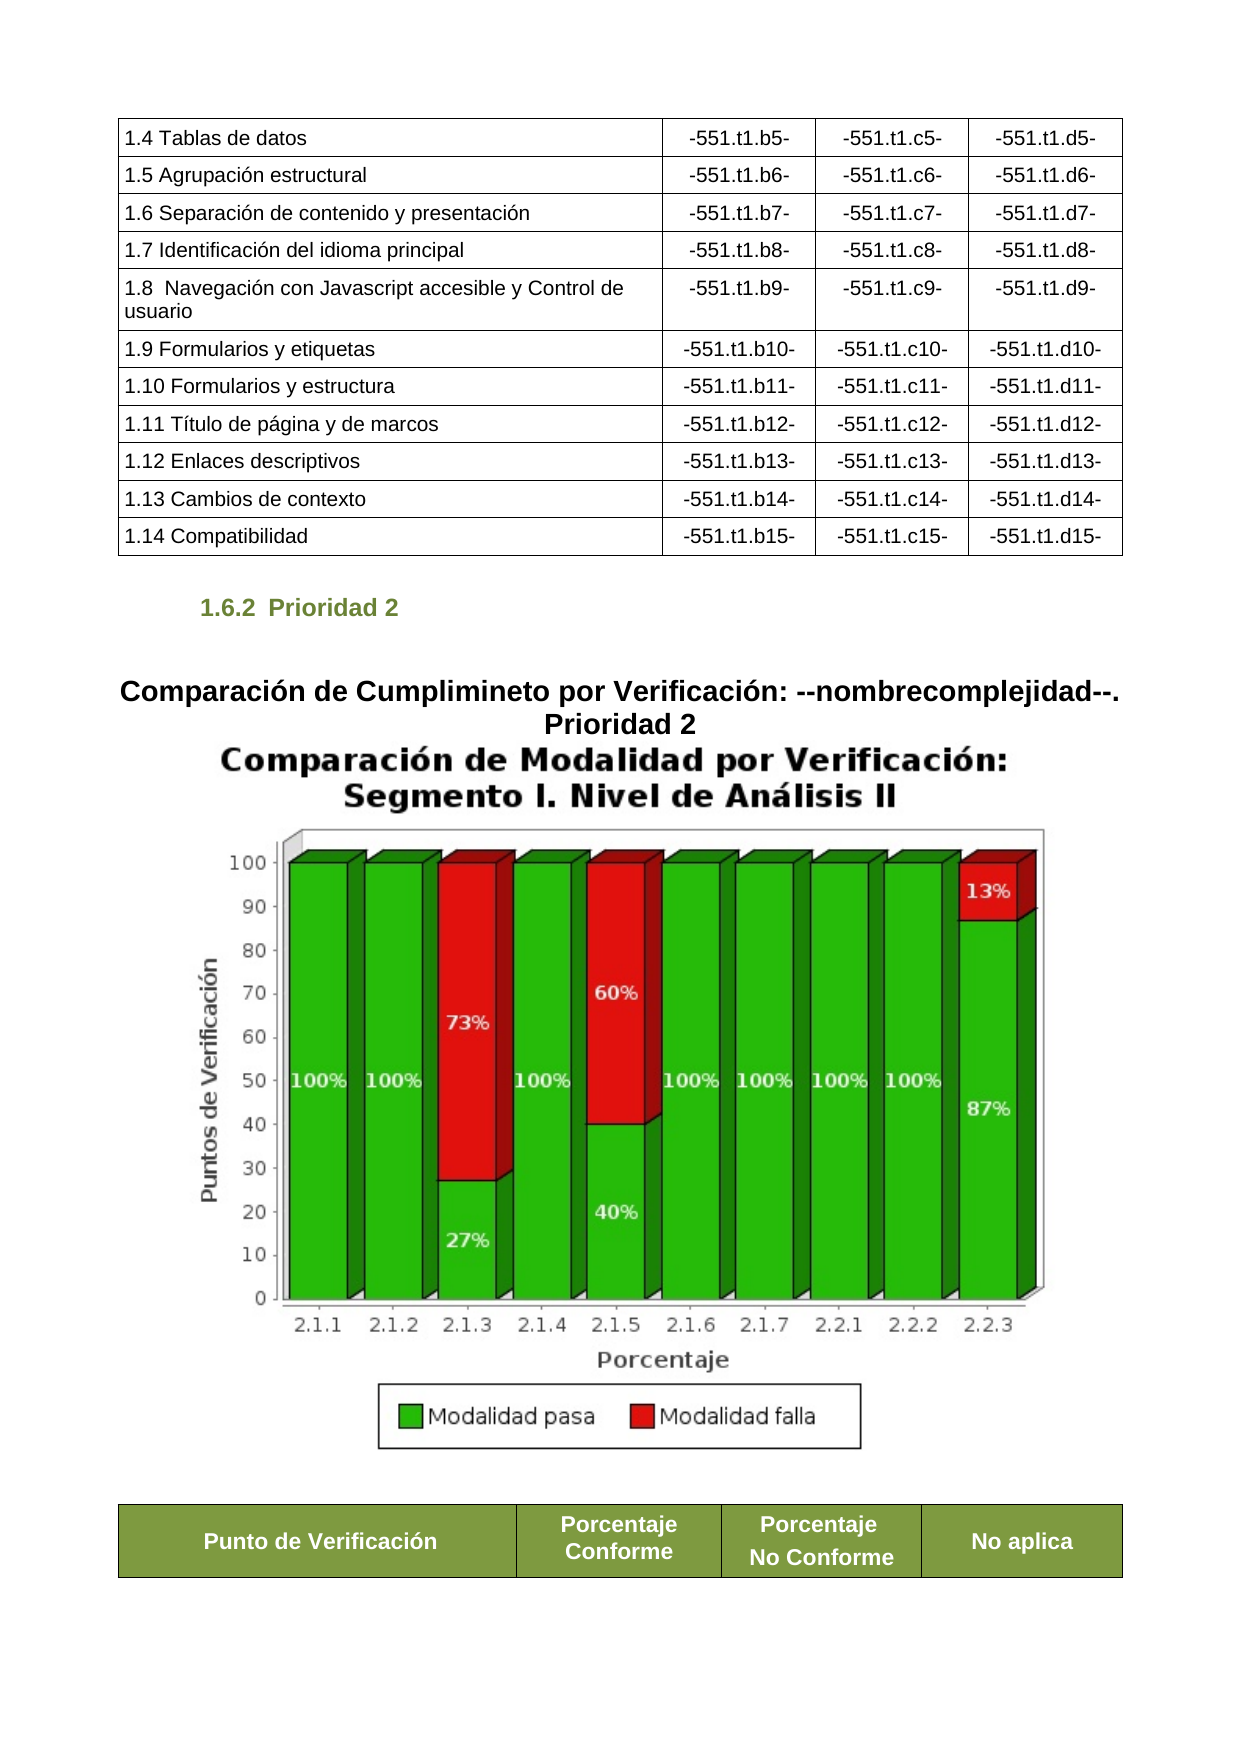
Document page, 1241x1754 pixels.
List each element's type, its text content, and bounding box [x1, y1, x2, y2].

table_cell -551.t1.d14- [969, 481, 1122, 517]
table_cell -551.t1.b15- [663, 518, 815, 554]
table_cell 1.13 Cambios de contexto [119, 481, 662, 517]
table_cell -551.t1.c7- [816, 194, 968, 231]
table_cell 1.7 Identificación del idioma principal [119, 232, 662, 268]
table_cell -551.t1.b9- [663, 269, 815, 329]
table_cell -551.t1.c6- [816, 157, 968, 193]
table_cell -551.t1.b5- [663, 119, 815, 156]
table_cell -551.t1.d8- [969, 232, 1122, 268]
table_cell -551.t1.d6- [969, 157, 1122, 193]
table_cell -551.t1.b7- [663, 194, 815, 231]
table_cell -551.t1.c9- [816, 269, 968, 329]
table_cell 1.14 Compatibilidad [119, 518, 662, 554]
table_cell 1.8 Navegación con Javascript accesible y Control de usuario [119, 269, 662, 329]
table_cell 1.11 Título de página y de marcos [119, 406, 662, 442]
table_cell -551.t1.d15- [969, 518, 1122, 554]
table_cell -551.t1.c5- [816, 119, 968, 156]
table_cell -551.t1.b14- [663, 481, 815, 517]
table_cell -551.t1.d13- [969, 443, 1122, 479]
table_cell -551.t1.c8- [816, 232, 968, 268]
text Comparación de Cumplimineto por Verificación: --nombrecomplejidad--. Prioridad 2 [118, 674, 1122, 741]
table_header Porcentaje No Conforme [722, 1505, 921, 1577]
table_cell -551.t1.d7- [969, 194, 1122, 231]
table_cell -551.t1.b13- [663, 443, 815, 479]
table_cell -551.t1.b11- [663, 368, 815, 404]
table_cell 1.12 Enlaces descriptivos [119, 443, 662, 479]
table_cell -551.t1.b12- [663, 406, 815, 442]
subtitle Prioridad 2 [193, 593, 1122, 622]
table_cell -551.t1.c15- [816, 518, 968, 554]
table_cell 1.10 Formularios y estructura [119, 368, 662, 404]
table_cell -551.t1.d9- [969, 269, 1122, 329]
table_cell -551.t1.b8- [663, 232, 815, 268]
table_header No aplica [922, 1505, 1122, 1577]
table_cell -551.t1.d12- [969, 406, 1122, 442]
table_cell -551.t1.c14- [816, 481, 968, 517]
table_cell -551.t1.d5- [969, 119, 1122, 156]
table_cell -551.t1.b10- [663, 331, 815, 367]
table_cell 1.6 Separación de contenido y presentación [119, 194, 662, 231]
table_cell -551.t1.d10- [969, 331, 1122, 367]
table_cell -551.t1.c13- [816, 443, 968, 479]
picture [178, 740, 1062, 1451]
table_cell -551.t1.c11- [816, 368, 968, 404]
table_cell 1.9 Formularios y etiquetas [119, 331, 662, 367]
table_header Porcentaje Conforme [517, 1505, 721, 1577]
table_cell -551.t1.b6- [663, 157, 815, 193]
table_cell -551.t1.c12- [816, 406, 968, 442]
table_cell 1.4 Tablas de datos [119, 119, 662, 156]
table_cell 1.5 Agrupación estructural [119, 157, 662, 193]
table_header Punto de Verificación [119, 1505, 516, 1577]
table_cell -551.t1.c10- [816, 331, 968, 367]
table_cell -551.t1.d11- [969, 368, 1122, 404]
